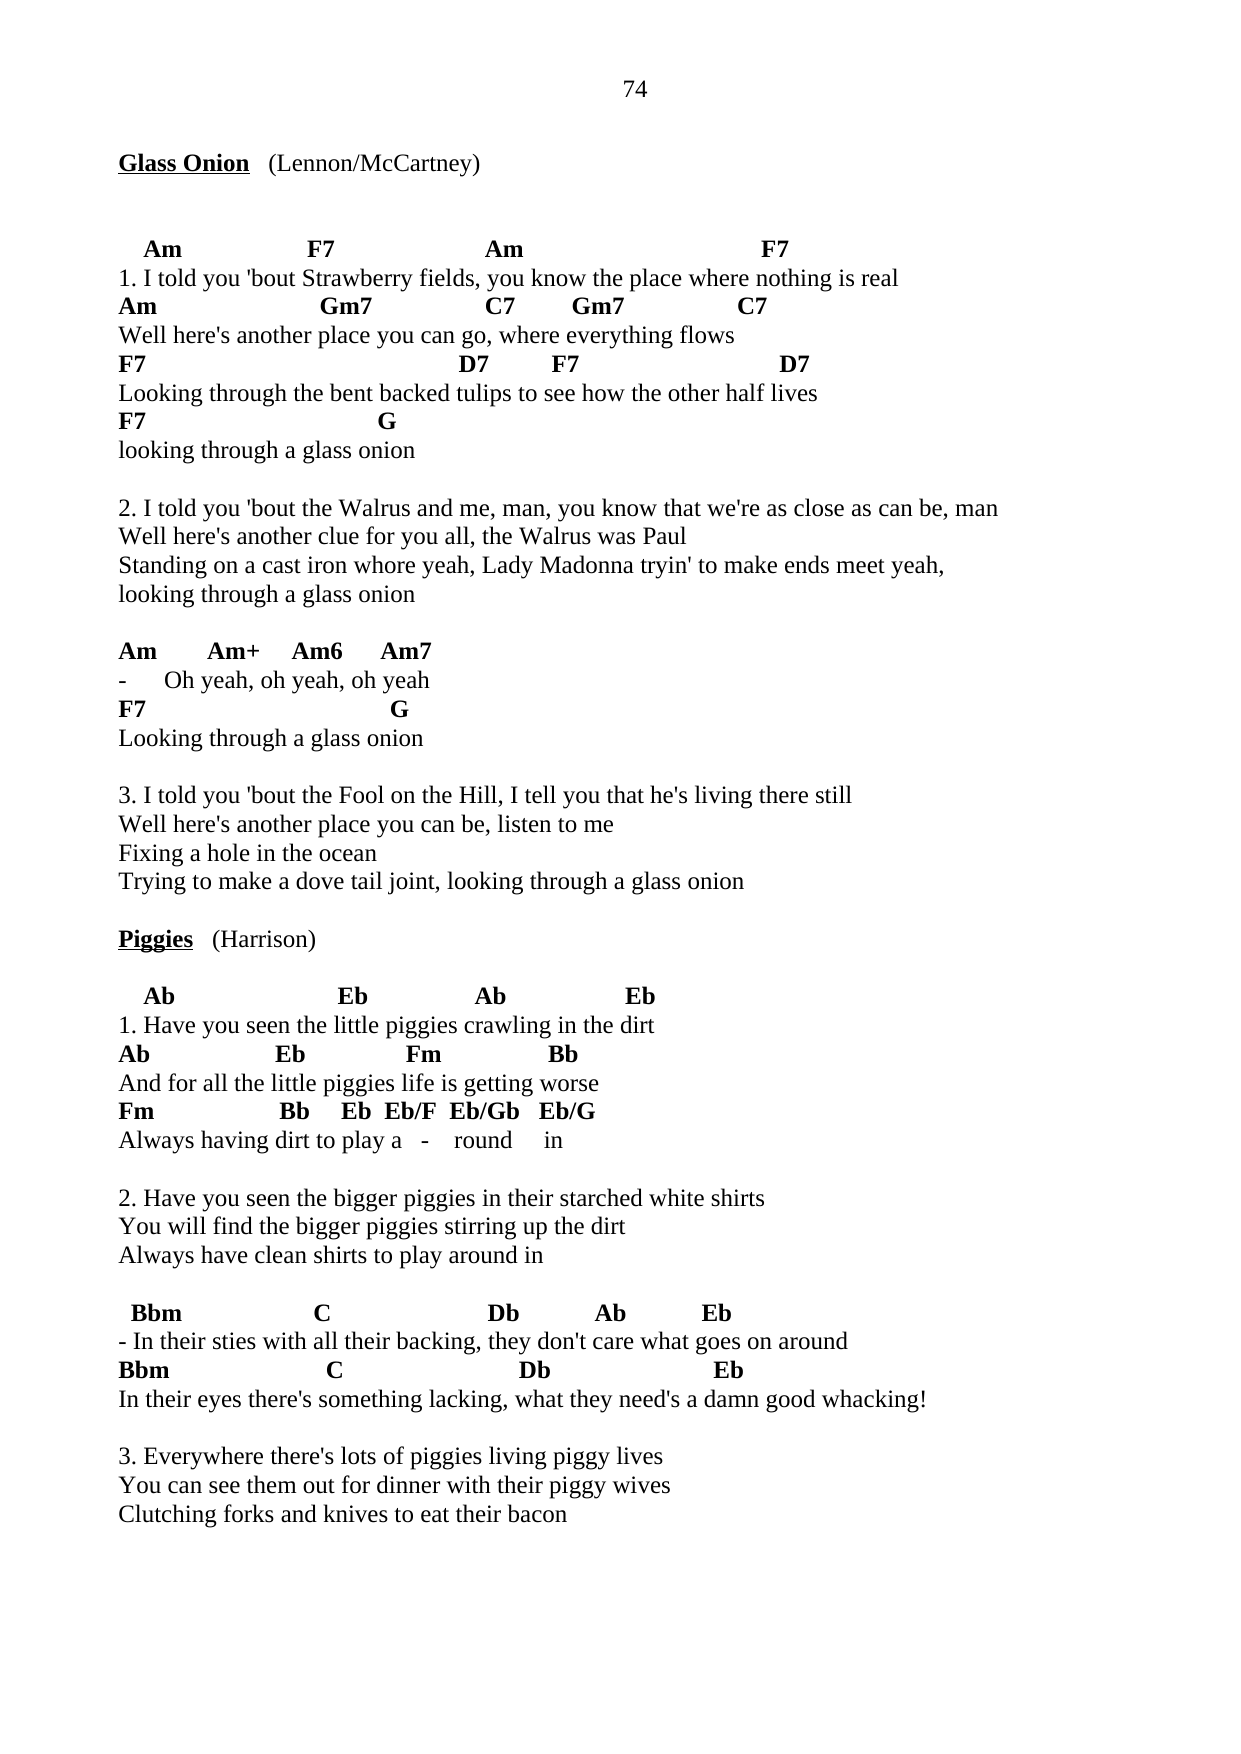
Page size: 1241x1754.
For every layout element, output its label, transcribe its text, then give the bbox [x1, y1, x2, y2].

text 3. Everywhere there's lots of piggies living piggy lives [118, 1441, 1152, 1470]
text Bbm C Db Eb [118, 1355, 1152, 1384]
text You can see them out for dinner with their piggy wives [118, 1470, 1152, 1499]
text Looking through the bent backed tulips to see how the other half lives [118, 378, 1152, 406]
text And for all the little piggies life is getting worse [118, 1068, 1152, 1096]
text 1. Have you seen the little piggies crawling in the dirt [118, 1010, 1152, 1039]
text You will find the bigger piggies stirring up the dirt [118, 1211, 1152, 1240]
text Am Am+ Am6 Am7 [118, 636, 1152, 665]
text 1. I told you 'bout Strawberry fields, you know the place where nothing is real [118, 263, 1152, 291]
text Piggies (Harrison) [118, 924, 1152, 953]
text F7 G [118, 406, 1152, 435]
text Always having dirt to play a - round in [118, 1125, 1152, 1154]
text looking through a glass onion [118, 435, 1152, 464]
text Fm Bb Eb Eb/F Eb/Gb Eb/G [118, 1096, 1152, 1125]
text Standing on a cast iron whore yeah, Lady Madonna tryin' to make ends meet yeah, looking through a glass onion [118, 550, 1152, 608]
text Fixing a hole in the ocean Trying to make a dove tail joint, looking through a glass onion [118, 838, 1152, 895]
text Am F7 Am F7 [118, 234, 1152, 263]
text 3. I told you 'bout the Fool on the Hill, I tell you that he's living there still [118, 780, 1152, 809]
text 2. Have you seen the bigger piggies in their starched white shirts [118, 1183, 1152, 1211]
text In their eyes there's something lacking, what they need's a damn good whacking! [118, 1384, 1152, 1413]
text Well here's another place you can be, listen to me [118, 809, 1152, 838]
text Always have clean shirts to play around in [118, 1240, 1152, 1269]
text Ab Eb Fm Bb [118, 1039, 1152, 1068]
text Glass Onion (Lennon/McCartney) [118, 148, 1152, 176]
text Bbm C Db Ab Eb [118, 1298, 1152, 1326]
text F7 D7 F7 D7 [118, 349, 1152, 378]
text Ab Eb Ab Eb [118, 981, 1152, 1010]
text Clutching forks and knives to eat their bacon [118, 1499, 1152, 1528]
text - Oh yeah, oh yeah, oh yeah [118, 665, 1152, 694]
text Looking through a glass onion [118, 723, 1152, 751]
text Well here's another place you can go, where everything flows [118, 320, 1152, 349]
text Well here's another clue for you all, the Walrus was Paul [118, 521, 1152, 550]
text 2. I told you 'bout the Walrus and me, man, you know that we're as close as can be, man [118, 493, 1152, 521]
text Am Gm7 C7 Gm7 C7 [118, 291, 1152, 320]
text - In their sties with all their backing, they don't care what goes on around [118, 1326, 1152, 1355]
text F7 G [118, 694, 1152, 723]
